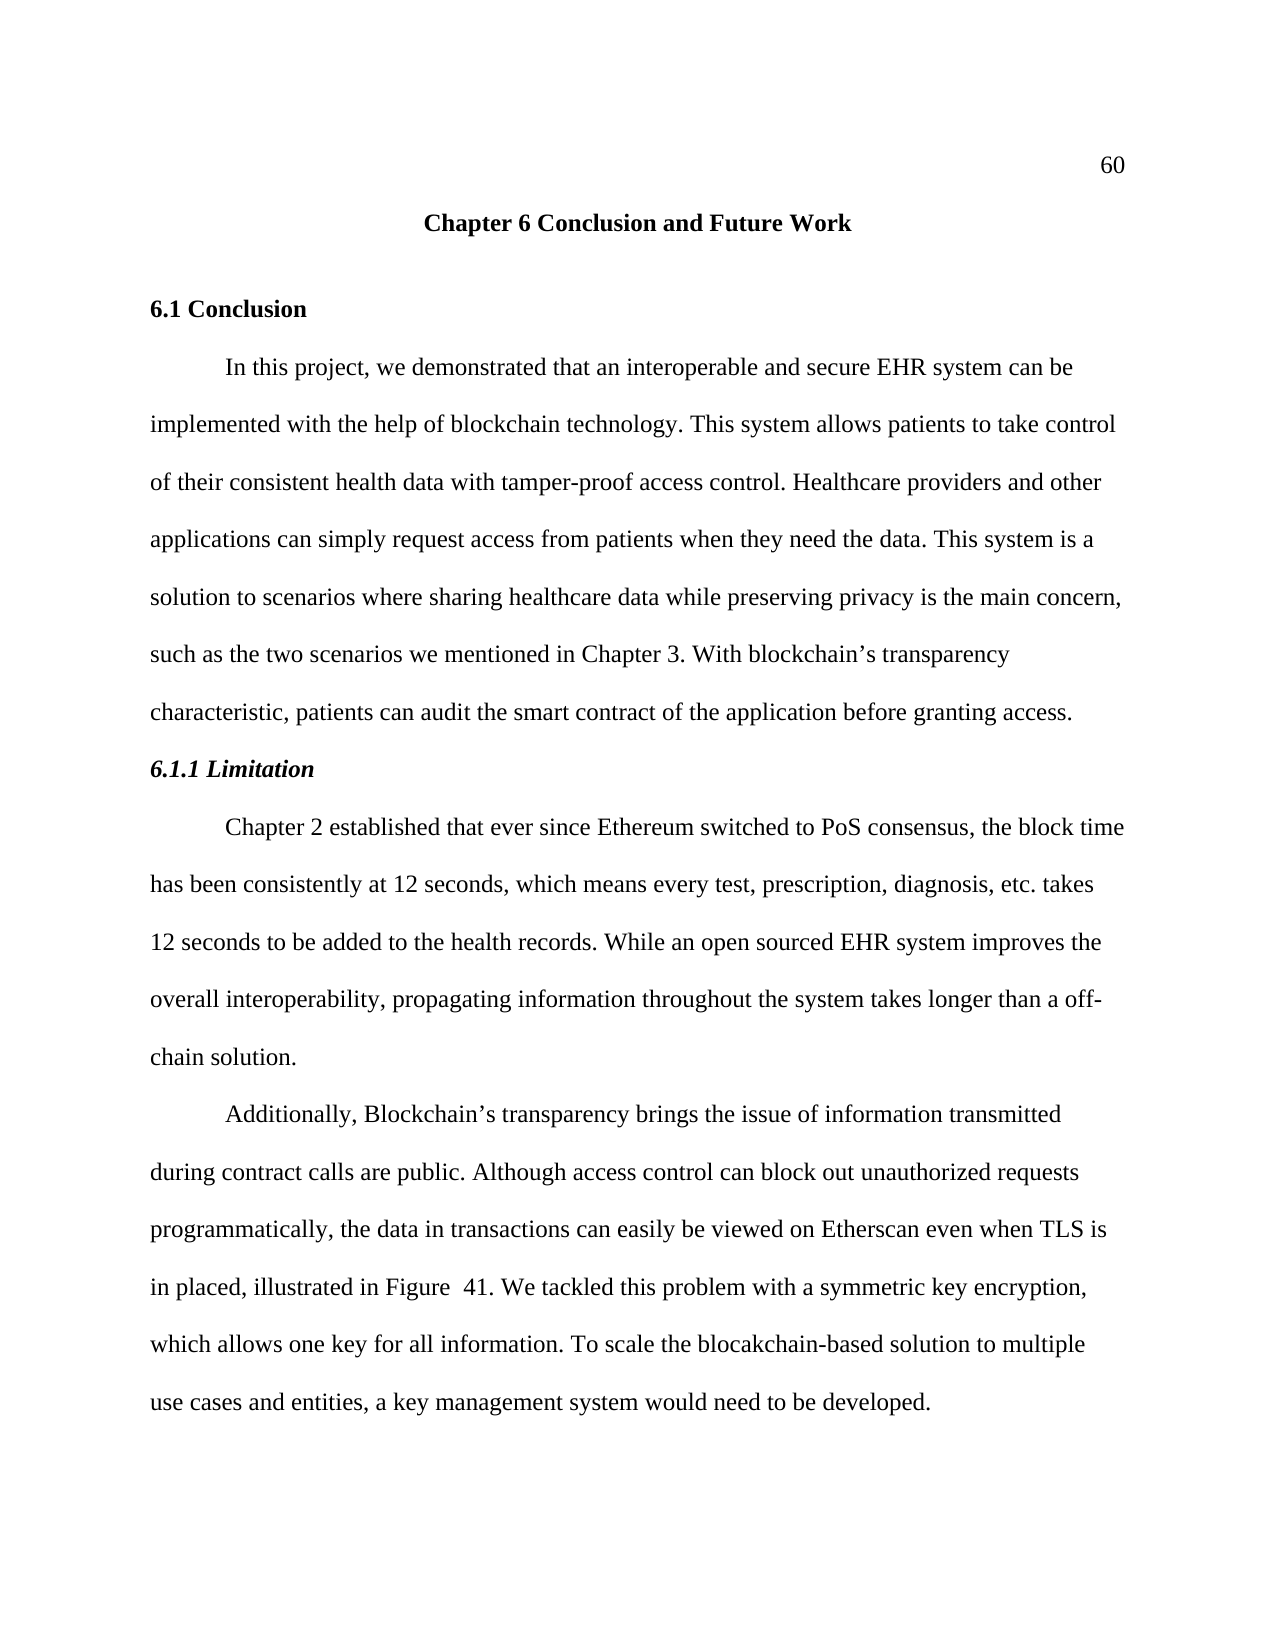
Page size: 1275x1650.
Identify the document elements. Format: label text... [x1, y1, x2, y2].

text Additionally, Blockchain’s transparency brings the issue of information transmitted during contract calls are public. Although access control can block out unauthorized requests programmatically, the data in transactions can easily be viewed on Etherscan even when TLS is in placed, illustrated in Figure 41. We tackled this problem with a symmetric key encryption, which allows one key for all information. To scale the blocakchain-based solution to multiple use cases and entities, a key management system would need to be developed. [150, 1099, 1125, 1416]
subtitle Chapter 6 Conclusion and Future Work [150, 208, 1125, 237]
text In this project, we demonstrated that an interoperable and secure EHR system can be implemented with the help of blockchain technology. This system allows patients to take control of their consistent health data with tamper-proof access control. Healthcare providers and other applications can simply request access from patients when they need the data. This system is a solution to scenarios where sharing healthcare data while preserving privacy is the main concern, such as the two scenarios we mentioned in Chapter 3. With blockchain’s transparency characteristic, patients can audit the smart contract of the application before granting access. [150, 352, 1125, 726]
subtitle 6.1.1 Limitation [150, 754, 1125, 783]
text Chapter 2 established that ever since Ethereum switched to PoS consensus, the block time has been consistently at 12 seconds, which means every test, prescription, diagnosis, etc. takes 12 seconds to be added to the health records. While an open sourced EHR system improves the overall interoperability, propagating information throughout the system takes longer than a off-chain solution. [150, 812, 1125, 1071]
subtitle 6.1 Conclusion [150, 294, 1125, 323]
